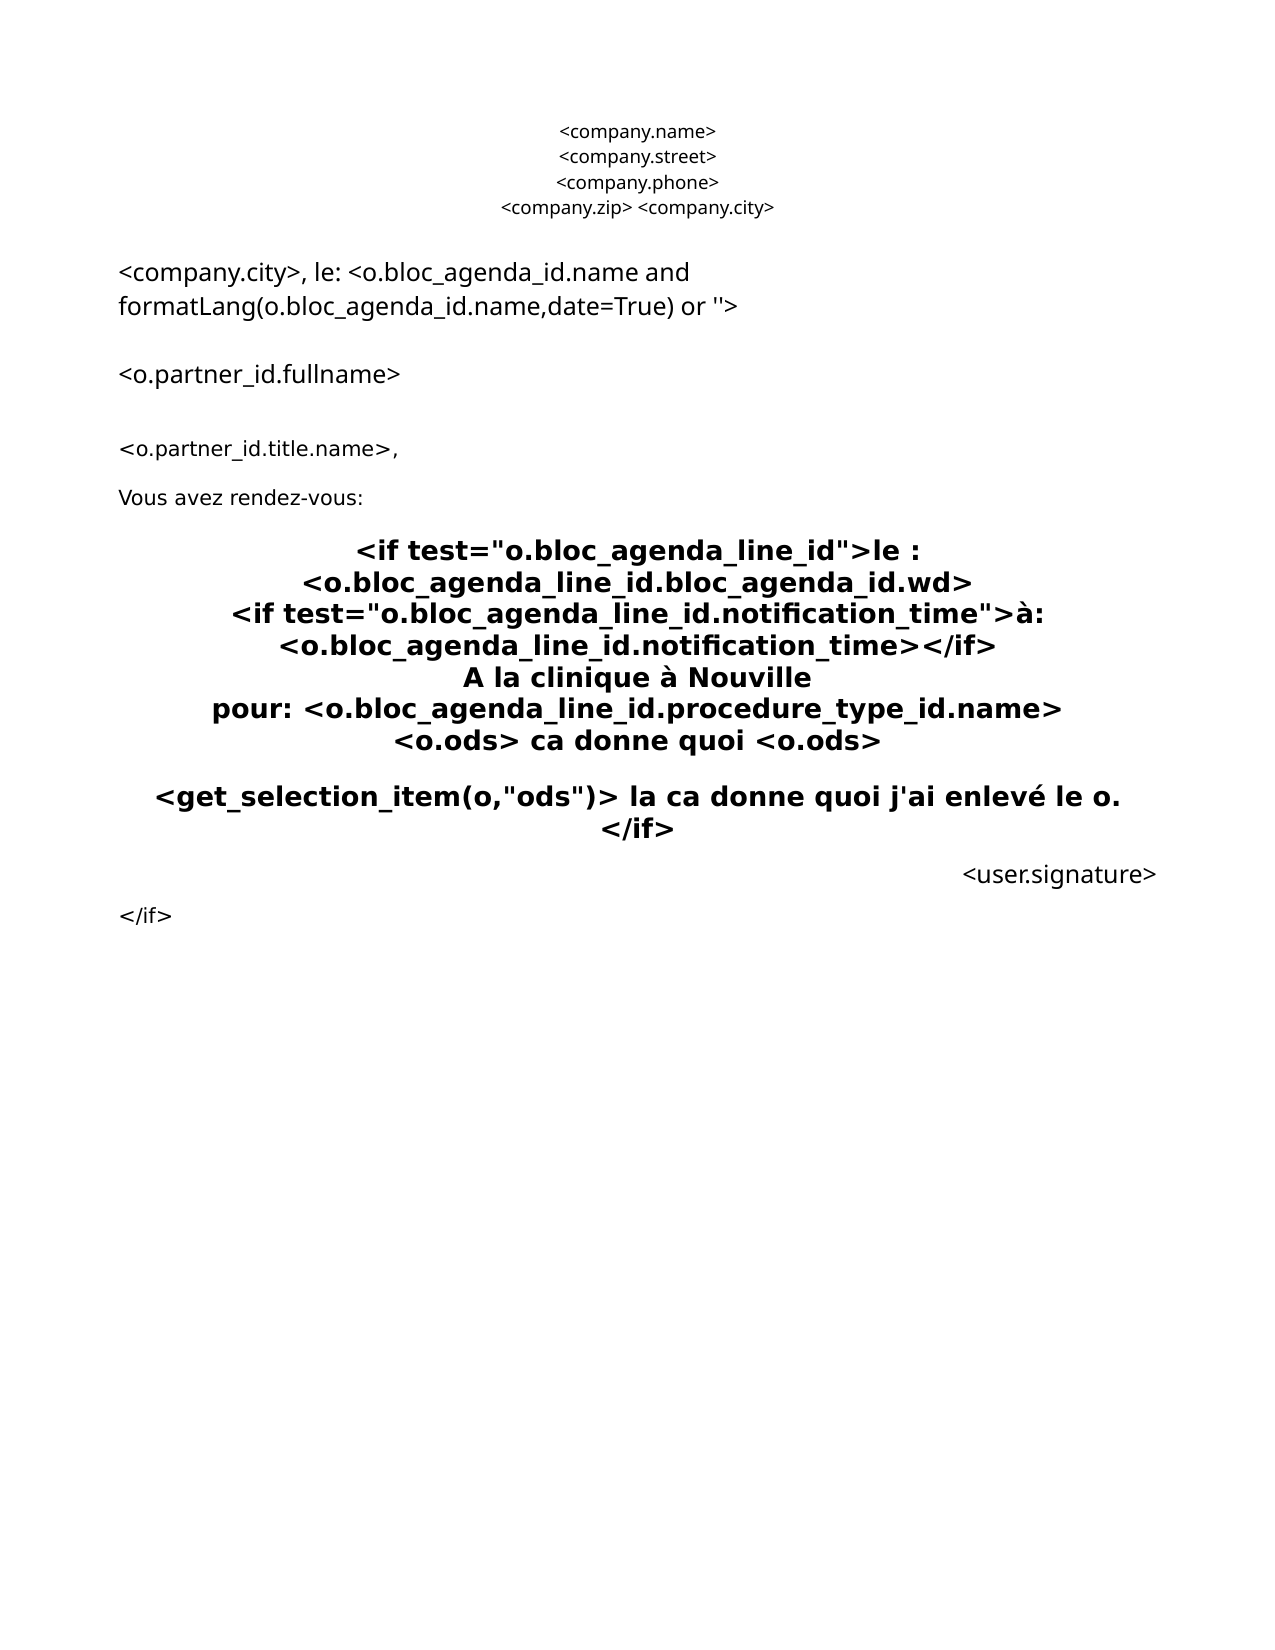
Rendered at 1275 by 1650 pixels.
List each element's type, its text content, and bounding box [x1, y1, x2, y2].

text <company.name> [118, 118, 1157, 144]
text <o.partner_id.title.name>, [118, 437, 1157, 461]
text <if test="o.bloc_agenda_line_id">le : <o.bloc_agenda_line_id.bloc_agenda_id.wd> <if test="o.bloc_agenda_line_id.notification_time">à: <o.bloc_agenda_line_id.notification_time></if> A la clinique à Nouville pour: <o.bloc_agenda_line_id.procedure_type_id.name> <o.ods> ca donne quoi <o.ods> [118, 536, 1157, 757]
text Vous avez rendez-vous: [118, 486, 1157, 511]
text <company.street> [118, 144, 1157, 169]
text </if> [118, 904, 1157, 928]
text <company.zip> <company.city> [118, 195, 1157, 220]
text <company.phone> [118, 169, 1157, 195]
text <user.signature> [118, 857, 1157, 891]
text <get_selection_item(o,"ods")> la ca donne quoi j'ai enlevé le o. </if> [118, 782, 1157, 845]
text <o.partner_id.fullname> [118, 356, 1157, 391]
text <company.city>, le: <o.bloc_agenda_id.name and formatLang(o.bloc_agenda_id.name,date=True) or ''> [118, 254, 1157, 322]
